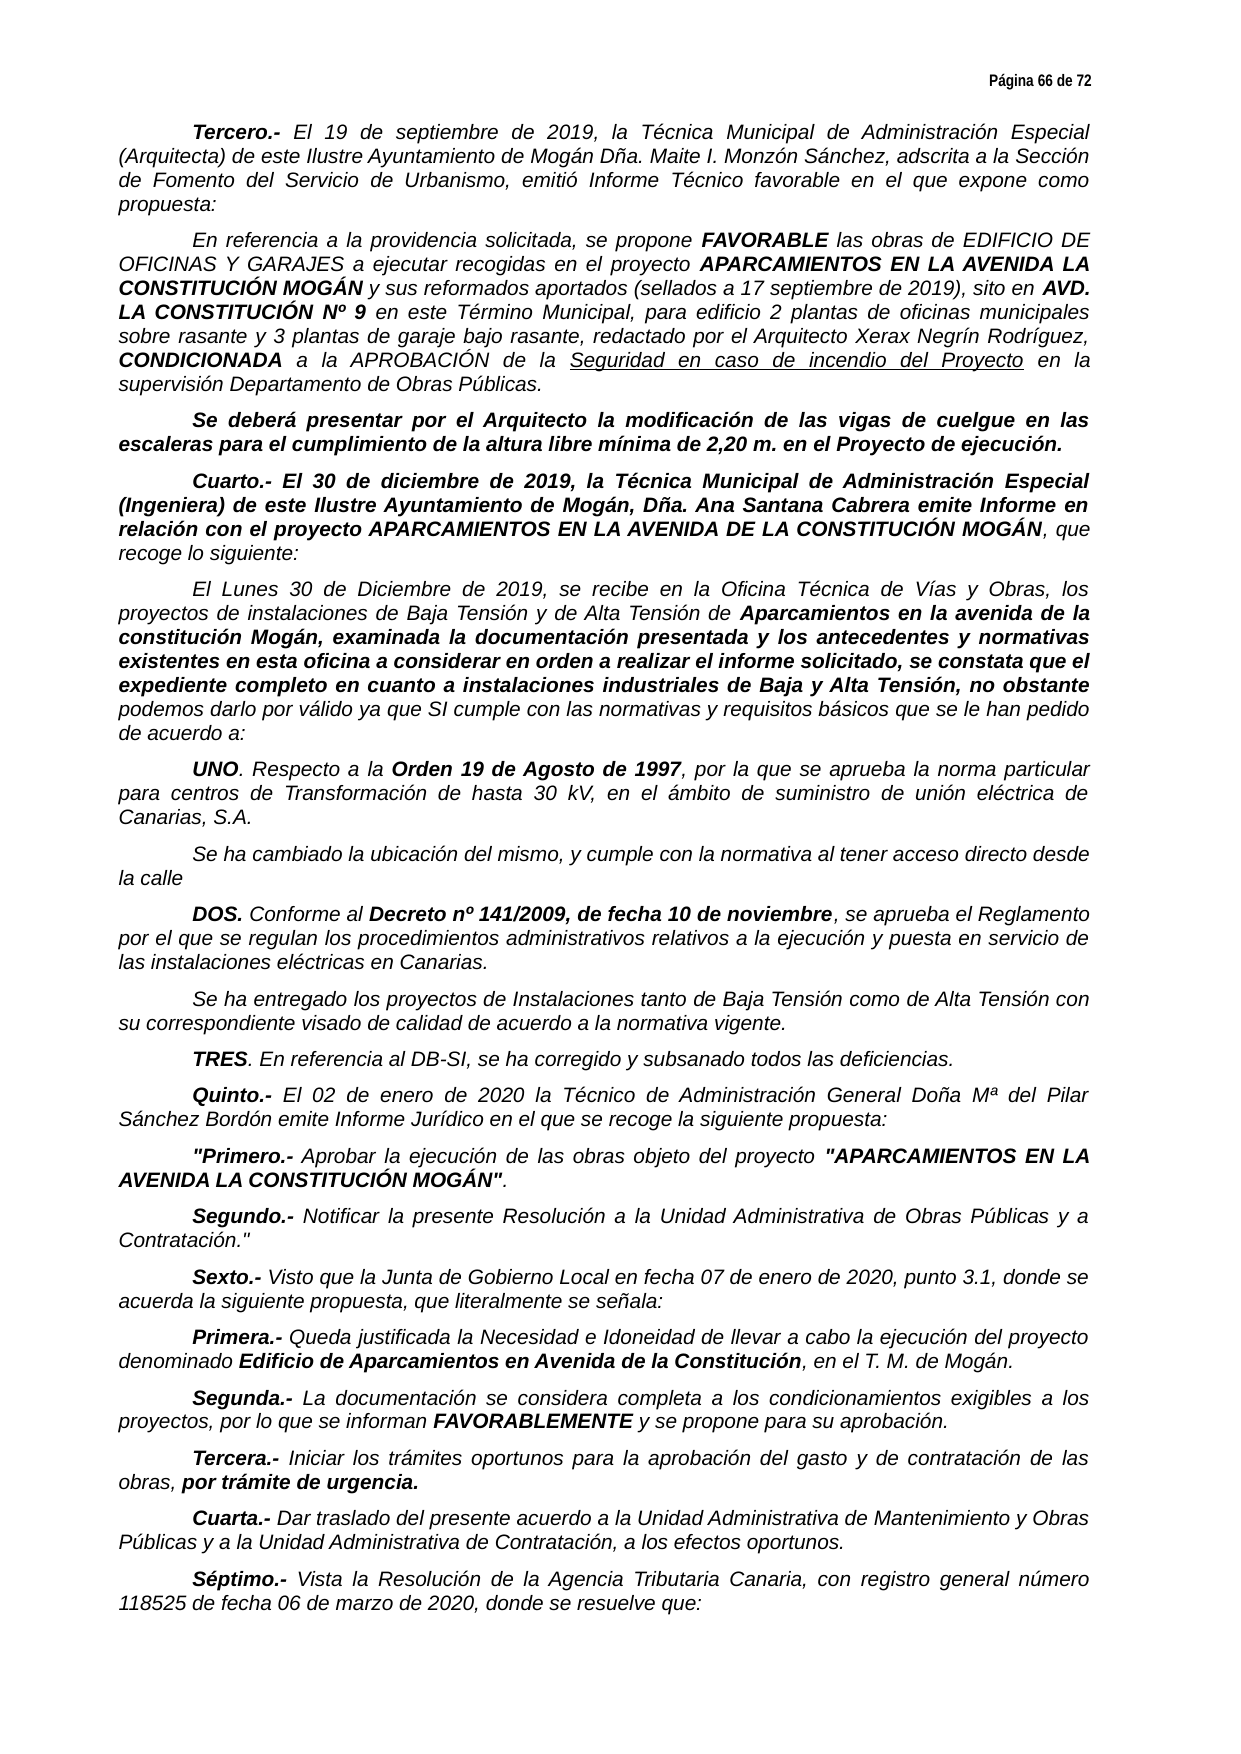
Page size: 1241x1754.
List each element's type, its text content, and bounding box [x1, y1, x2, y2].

text DOS. Conforme al Decreto nº 141/2009, de fecha 10 de noviembre, se aprueba el Reglamento por el que se regulan los procedimientos administrativos relativos a la ejecución y puesta en servicio de las instalaciones eléctricas en Canarias. [118, 902, 1092, 974]
text Cuarta.- Dar traslado del presente acuerdo a la Unidad Administrativa de Mantenimiento y Obras Públicas y a la Unidad Administrativa de Contratación, a los efectos oportunos. [118, 1506, 1092, 1554]
text Se ha cambiado la ubicación del mismo, y cumple con la normativa al tener acceso directo desde la calle [118, 842, 1092, 889]
text Segunda.- La documentación se considera completa a los condicionamientos exigibles a los proyectos, por lo que se informan FAVORABLEMENTE y se propone para su aprobación. [118, 1385, 1092, 1433]
text Se deberá presentar por el Arquitecto la modificación de las vigas de cuelgue en las escaleras para el cumplimiento de la altura libre mínima de 2,20 m. en el Proyecto de ejecución. [118, 408, 1092, 456]
text Quinto.- El 02 de enero de 2020 la Técnico de Administración General Doña Mª del Pilar Sánchez Bordón emite Informe Jurídico en el que se recoge la siguiente propuesta: [118, 1083, 1092, 1131]
text Segundo.- Notificar la presente Resolución a la Unidad Administrativa de Obras Públicas y a Contratación." [118, 1204, 1092, 1252]
text El Lunes 30 de Diciembre de 2019, se recibe en la Oficina Técnica de Vías y Obras, los proyectos de instalaciones de Baja Tensión y de Alta Tensión de Aparcamientos en la avenida de la constitución Mogán, examinada la documentación presentada y los antecedentes y normativas existentes en esta oficina a considerar en orden a realizar el informe solicitado, se constata que el expediente completo en cuanto a instalaciones industriales de Baja y Alta Tensión, no obstante podemos darlo por válido ya que SI cumple con las normativas y requisitos básicos que se le han pedido de acuerdo a: [118, 577, 1092, 745]
text Tercera.- Iniciar los trámites oportunos para la aprobación del gasto y de contratación de las obras, por trámite de urgencia. [118, 1446, 1092, 1494]
text "Primero.- Aprobar la ejecución de las obras objeto del proyecto "APARCAMIENTOS EN LA AVENIDA LA CONSTITUCIÓN MOGÁN". [118, 1144, 1092, 1192]
text Primera.- Queda justificada la Necesidad e Idoneidad de llevar a cabo la ejecución del proyecto denominado Edificio de Aparcamientos en Avenida de la Constitución, en el T. M. de Mogán. [118, 1325, 1092, 1373]
text TRES. En referencia al DB-SI, se ha corregido y subsanado todos las deficiencias. [118, 1047, 1092, 1071]
text En referencia a la providencia solicitada, se propone FAVORABLE las obras de EDIFICIO DE OFICINAS Y GARAJES a ejecutar recogidas en el proyecto APARCAMIENTOS EN LA AVENIDA LA CONSTITUCIÓN MOGÁN y sus reformados aportados (sellados a 17 septiembre de 2019), sito en AVD. LA CONSTITUCIÓN Nº 9 en este Término Municipal, para edificio 2 plantas de oficinas municipales sobre rasante y 3 plantas de garaje bajo rasante, redactado por el Arquitecto Xerax Negrín Rodríguez, CONDICIONADA a la APROBACIÓN de la Seguridad en caso de incendio del Proyecto en la supervisión Departamento de Obras Públicas. [118, 228, 1092, 396]
text Séptimo.- Vista la Resolución de la Agencia Tributaria Canaria, con registro general número 118525 de fecha 06 de marzo de 2020, donde se resuelve que: [118, 1567, 1092, 1614]
text UNO. Respecto a la Orden 19 de Agosto de 1997, por la que se aprueba la norma particular para centros de Transformación de hasta 30 kV, en el ámbito de suministro de unión eléctrica de Canarias, S.A. [118, 757, 1092, 829]
text Sexto.- Visto que la Junta de Gobierno Local en fecha 07 de enero de 2020, punto 3.1, donde se acuerda la siguiente propuesta, que literalmente se señala: [118, 1264, 1092, 1312]
text Tercero.- El 19 de septiembre de 2019, la Técnica Municipal de Administración Especial (Arquitecta) de este Ilustre Ayuntamiento de Mogán Dña. Maite I. Monzón Sánchez, adscrita a la Sección de Fomento del Servicio de Urbanismo, emitió Informe Técnico favorable en el que expone como propuesta: [118, 120, 1092, 216]
text Cuarto.- El 30 de diciembre de 2019, la Técnica Municipal de Administración Especial (Ingeniera) de este Ilustre Ayuntamiento de Mogán, Dña. Ana Santana Cabrera emite Informe en relación con el proyecto APARCAMIENTOS EN LA AVENIDA DE LA CONSTITUCIÓN MOGÁN, que recoge lo siguiente: [118, 469, 1092, 564]
text Se ha entregado los proyectos de Instalaciones tanto de Baja Tensión como de Alta Tensión con su correspondiente visado de calidad de acuerdo a la normativa vigente. [118, 986, 1092, 1034]
